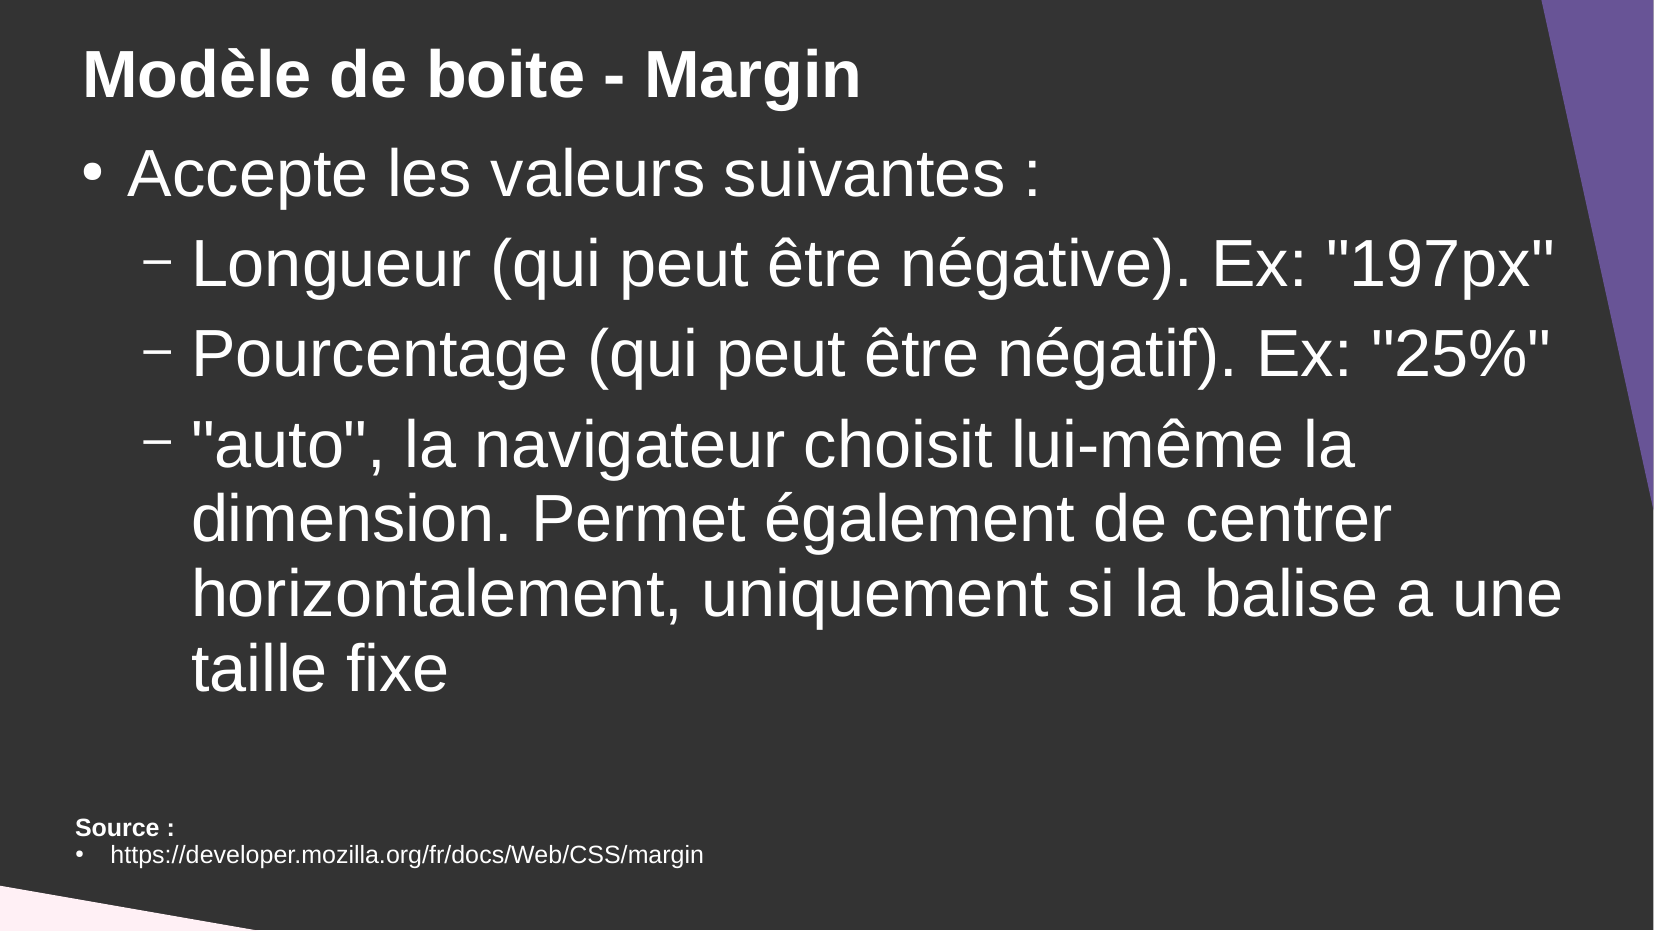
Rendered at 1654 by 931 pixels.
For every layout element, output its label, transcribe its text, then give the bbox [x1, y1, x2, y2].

title Modèle de boite - Margin [82, 37, 1565, 112]
text_box Source : https://developer.mozilla.org/fr/docs/Web/CSS/margin [60, 805, 1546, 913]
list Accepte les valeurs suivantes : Longueur (qui peut être négative). Ex: "197px" Pourcentage (qui peut être négatif). Ex: "25%" "auto", la navigateur choisit lui-même la dimension. Permet également de centrer horizontalement, uniquement si la balise a une taille fixe [64, 135, 1604, 833]
text_box [0, 885, 261, 931]
text_box [1541, 0, 1654, 513]
